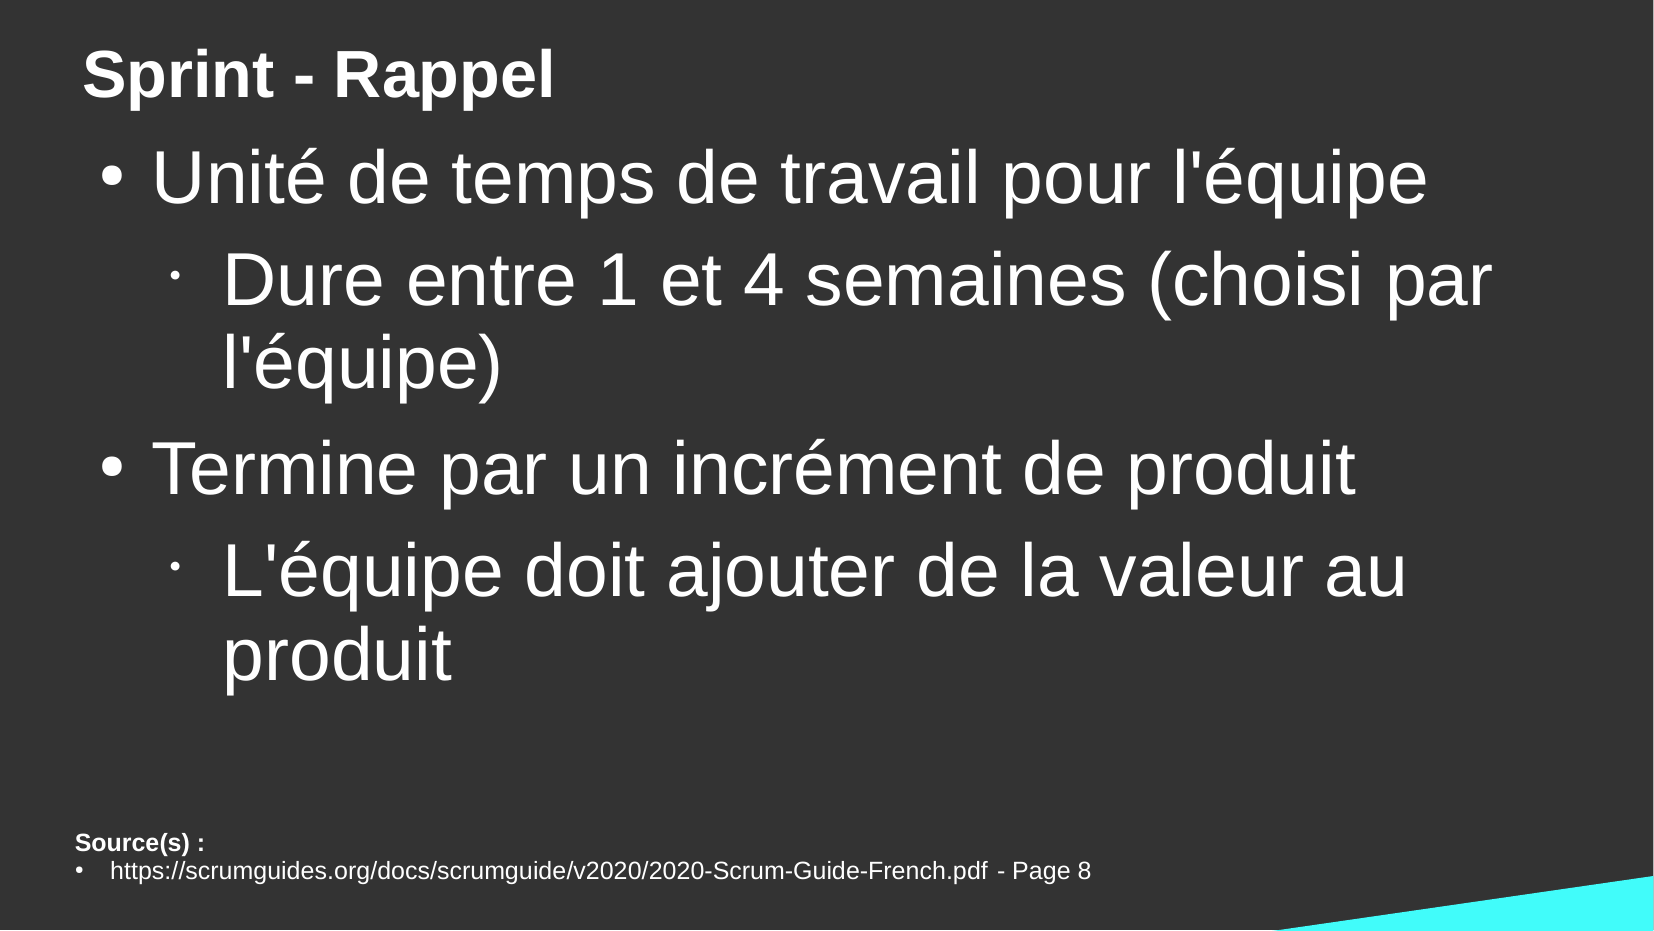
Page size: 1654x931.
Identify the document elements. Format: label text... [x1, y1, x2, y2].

list Unité de temps de travail pour l'équipe Dure entre 1 et 4 semaines (choisi par l'équipe) Termine par un incrément de produit L'équipe doit ajouter de la valeur au produit [80, 135, 1620, 777]
text_box [1272, 875, 1654, 931]
title Sprint - Rappel [82, 37, 1571, 122]
text_box Source(s) : https://scrumguides.org/docs/scrumguide/v2020/2020-Scrum-Guide-French.pdf - Page 8 [60, 821, 1546, 921]
